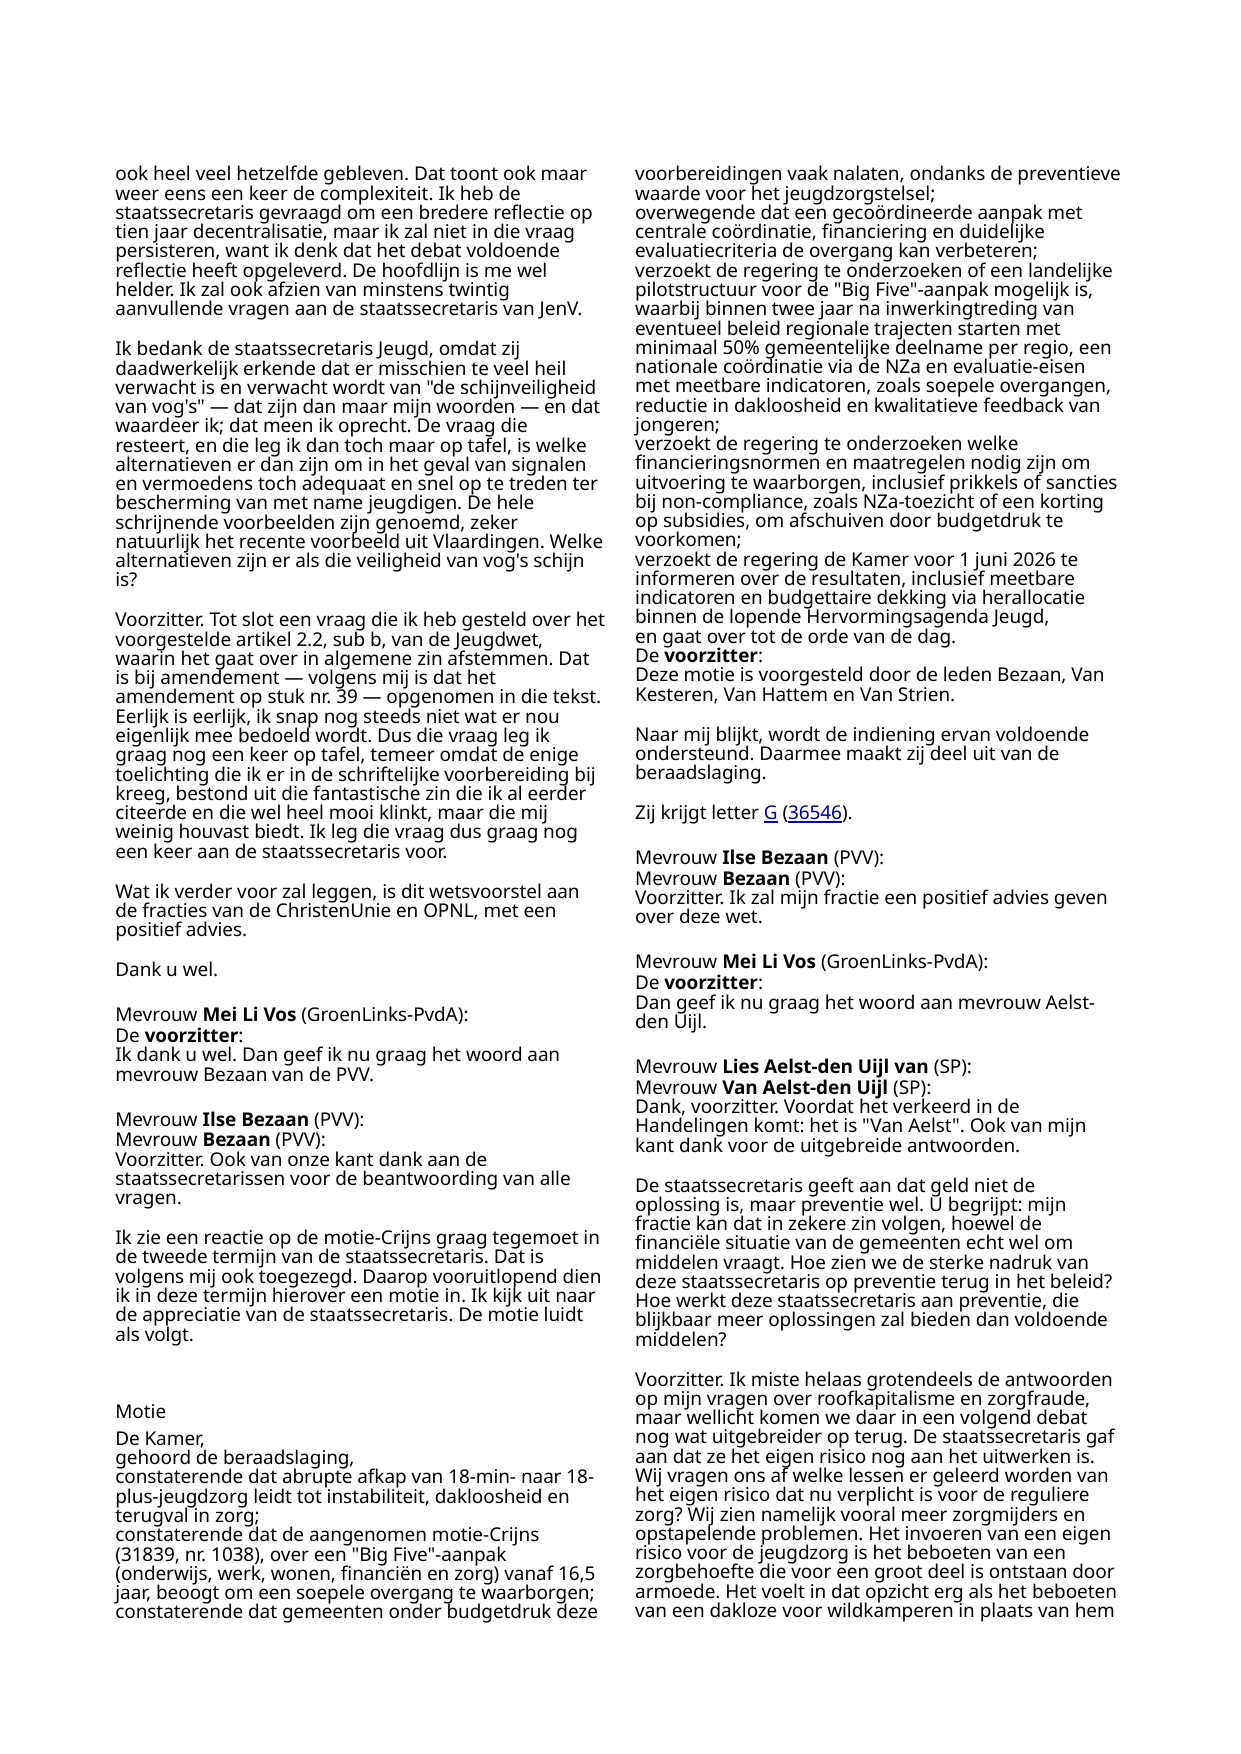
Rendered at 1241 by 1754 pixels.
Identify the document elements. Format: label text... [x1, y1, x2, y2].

text gehoord de beraadslaging, [115, 1449, 605, 1468]
text De voorzitter: [635, 647, 1125, 666]
text Ik bedank de staatssecretaris Jeugd, omdat zij daadwerkelijk erkende dat er misschien te veel heil verwacht is en verwacht wordt van "de schijnveiligheid van vog's" — dat zijn dan maar mijn woorden — en dat waardeer ik; dat meen ik oprecht. De vraag die resteert, en die leg ik dan toch maar op tafel, is welke alternatieven er dan zijn om in het geval van signalen en vermoedens toch adequaat en snel op te treden ter bescherming van met name jeugdigen. De hele schrijnende voorbeelden zijn genoemd, zeker natuurlijk het recente voorbeeld uit Vlaardingen. Welke alternatieven zijn er als die veiligheid van vog's schijn is? [115, 340, 605, 591]
text Voorzitter. Tot slot een vraag die ik heb gesteld over het voorgestelde artikel 2.2, sub b, van de Jeugdwet, waarin het gaat over in algemene zin afstemmen. Dat is bij amendement — volgens mij is dat het amendement op stuk nr. 39 — opgenomen in die tekst. Eerlijk is eerlijk, ik snap nog steeds niet wat er nou eigenlijk mee bedoeld wordt. Dus die vraag leg ik graag nog een keer op tafel, temeer omdat de enige toelichting die ik er in de schriftelijke voorbereiding bij kreeg, bestond uit die fantastische zin die ik al eerder citeerde en die wel heel mooi klinkt, maar die mij weinig houvast biedt. Ik leg die vraag dus graag nog een keer aan de staatssecretaris voor. [115, 611, 605, 862]
text voorbereidingen vaak nalaten, ondanks de preventieve waarde voor het jeugdzorgstelsel; [635, 165, 1125, 204]
text Mevrouw Mei Li Vos (GroenLinks-PvdA): [115, 1001, 605, 1027]
text Dank u wel. [115, 961, 605, 981]
text Ik zie een reactie op de motie-Crijns graag tegemoet in de tweede termijn van de staatssecretaris. Dat is volgens mij ook toegezegd. Daarop vooruitlopend dien ik in deze termijn hierover een motie in. Ik kijk uit naar de appreciatie van de staatssecretaris. De motie luidt als volgt. [115, 1229, 605, 1345]
text Mevrouw Bezaan (PVV): [635, 870, 1125, 889]
text Wat ik verder voor zal leggen, is dit wetsvoorstel aan de fracties van de ChristenUnie en OPNL, met een positief advies. [115, 883, 605, 941]
text Voorzitter. Ik miste helaas grotendeels de antwoorden op mijn vragen over roofkapitalisme en zorgfraude, maar wellicht komen we daar in een volgend debat nog wat uitgebreider op terug. De staatssecretaris gaf aan dat ze het eigen risico nog aan het uitwerken is. Wij vragen ons af welke lessen er geleerd worden van het eigen risico dat nu verplicht is voor de reguliere zorg? Wij zien namelijk vooral meer zorgmijders en opstapelende problemen. Het invoeren van een eigen risico voor de jeugdzorg is het beboeten van een zorgbehoefte die voor een groot deel is ontstaan door armoede. Het voelt in dat opzicht erg als het beboeten van een dakloze voor wildkamperen in plaats van hem [635, 1371, 1125, 1621]
text Voorzitter. Ik zal mijn fractie een positief advies geven over deze wet. [635, 889, 1125, 928]
text Deze motie is voorgesteld door de leden Bezaan, Van Kesteren, Van Hattem en Van Strien. [635, 666, 1125, 705]
text Naar mij blijkt, wordt de indiening ervan voldoende ondersteund. Daarmee maakt zij deel uit van de beraadslaging. [635, 726, 1125, 783]
text verzoekt de regering te onderzoeken welke financieringsnormen en maatregelen nodig zijn om uitvoering te waarborgen, inclusief prikkels of sancties bij non-compliance, zoals NZa-toezicht of een korting op subsidies, om afschuiven door budgetdruk te voorkomen; [635, 435, 1125, 551]
text Ik dank u wel. Dan geef ik nu graag het woord aan mevrouw Bezaan van de PVV. [115, 1046, 605, 1085]
text Zij krijgt letter G (36546). [635, 804, 1125, 823]
text Mevrouw Van Aelst-den Uijl (SP): [635, 1079, 1125, 1098]
text Dank, voorzitter. Voordat het verkeerd in de Handelingen komt: het is "Van Aelst". Ook van mijn kant dank voor de uitgebreide antwoorden. [635, 1098, 1125, 1156]
text Mevrouw Mei Li Vos (GroenLinks-PvdA): [635, 949, 1125, 974]
text constaterende dat gemeenten onder budgetdruk deze [115, 1603, 605, 1623]
text verzoekt de regering de Kamer voor 1 juni 2026 te informeren over de resultaten, inclusief meetbare indicatoren en budgettaire dekking via herallocatie binnen de lopende Hervormingsagenda Jeugd, [635, 551, 1125, 628]
text ook heel veel hetzelfde gebleven. Dat toont ook maar weer eens een keer de complexiteit. Ik heb de staatssecretaris gevraagd om een bredere reflectie op tien jaar decentralisatie, maar ik zal niet in die vraag persisteren, want ik denk dat het debat voldoende reflectie heeft opgeleverd. De hoofdlijn is me wel helder. Ik zal ook afzien van minstens twintig aanvullende vragen aan de staatssecretaris van JenV. [115, 165, 605, 319]
text Dan geef ik nu graag het woord aan mevrouw Aelst-den Uijl. [635, 994, 1125, 1032]
text overwegende dat een gecoördineerde aanpak met centrale coördinatie, financiering en duidelijke evaluatiecriteria de overgang kan verbeteren; [635, 204, 1125, 262]
text Mevrouw Ilse Bezaan (PVV): [115, 1106, 605, 1131]
text Motie [115, 1398, 605, 1424]
text De voorzitter: [635, 974, 1125, 994]
text De voorzitter: [115, 1027, 605, 1046]
text Mevrouw Lies Aelst-den Uijl van (SP): [635, 1053, 1125, 1079]
text De staatssecretaris geeft aan dat geld niet de oplossing is, maar preventie wel. U begrijpt: mijn fractie kan dat in zekere zin volgen, hoewel de financiële situatie van de gemeenten echt wel om middelen vraagt. Hoe zien we de sterke nadruk van deze staatssecretaris op preventie terug in het beleid? Hoe werkt deze staatssecretaris aan preventie, die blijkbaar meer oplossingen zal bieden dan voldoende middelen? [635, 1177, 1125, 1350]
text Mevrouw Ilse Bezaan (PVV): [635, 844, 1125, 870]
text verzoekt de regering te onderzoeken of een landelijke pilotstructuur voor de "Big Five"-aanpak mogelijk is, waarbij binnen twee jaar na inwerkingtreding van eventueel beleid regionale trajecten starten met minimaal 50% gemeentelijke deelname per regio, een nationale coördinatie via de NZa en evaluatie-eisen met meetbare indicatoren, zoals soepele overgangen, reductie in dakloosheid en kwalitatieve feedback van jongeren; [635, 262, 1125, 435]
text Mevrouw Bezaan (PVV): [115, 1131, 605, 1151]
text constaterende dat de aangenomen motie-Crijns (31839, nr. 1038), over een "Big Five"-aanpak (onderwijs, werk, wonen, financiën en zorg) vanaf 16,5 jaar, beoogt om een soepele overgang te waarborgen; [115, 1526, 605, 1603]
text constaterende dat abrupte afkap van 18-min- naar 18-plus-jeugdzorg leidt tot instabiliteit, dakloosheid en terugval in zorg; [115, 1468, 605, 1526]
text De Kamer, [115, 1430, 605, 1449]
text Voorzitter. Ook van onze kant dank aan de staatssecretarissen voor de beantwoording van alle vragen. [115, 1151, 605, 1208]
text en gaat over tot de orde van de dag. [635, 628, 1125, 647]
